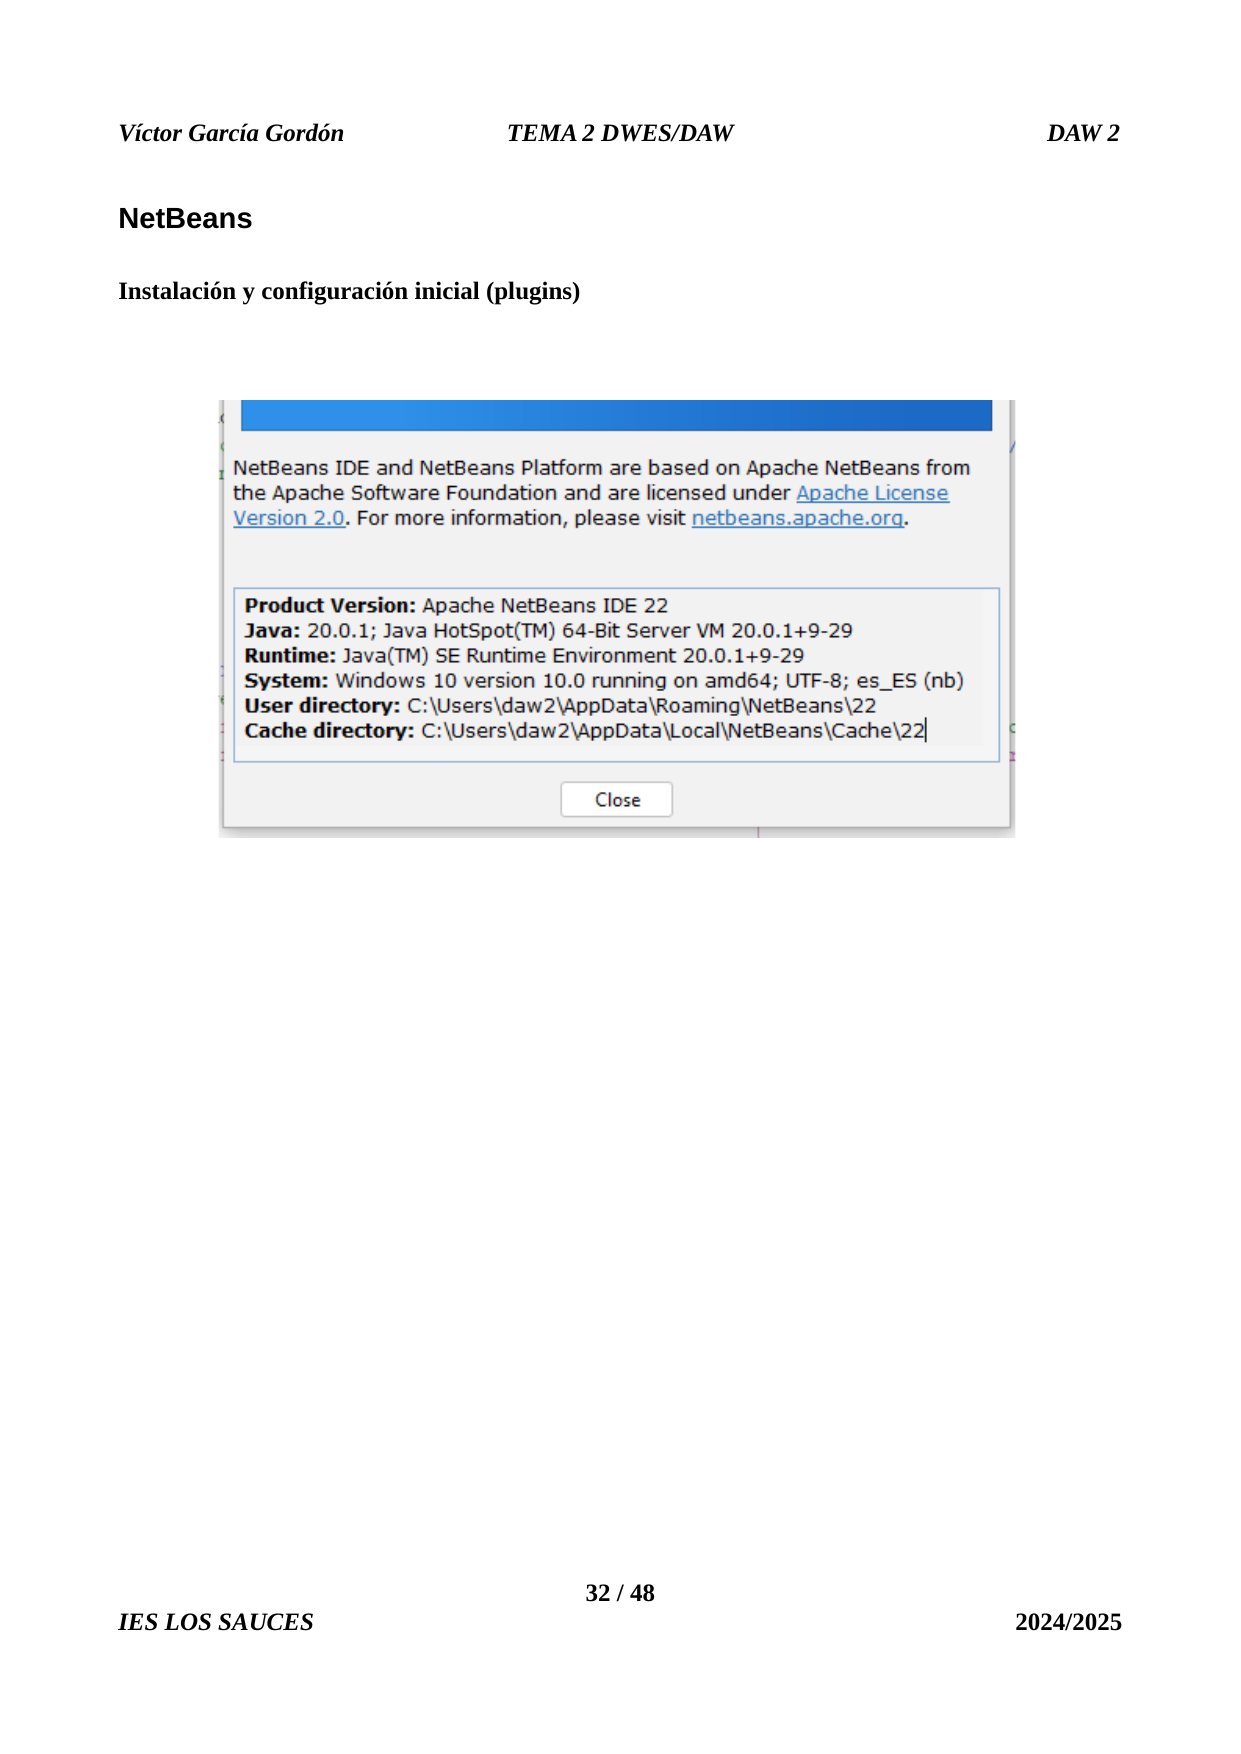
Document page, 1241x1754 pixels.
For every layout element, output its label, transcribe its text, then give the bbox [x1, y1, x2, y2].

subtitle NetBeans [118, 201, 1122, 235]
text Instalación y configuración inicial (plugins) [118, 276, 1122, 305]
picture [218, 400, 1016, 838]
